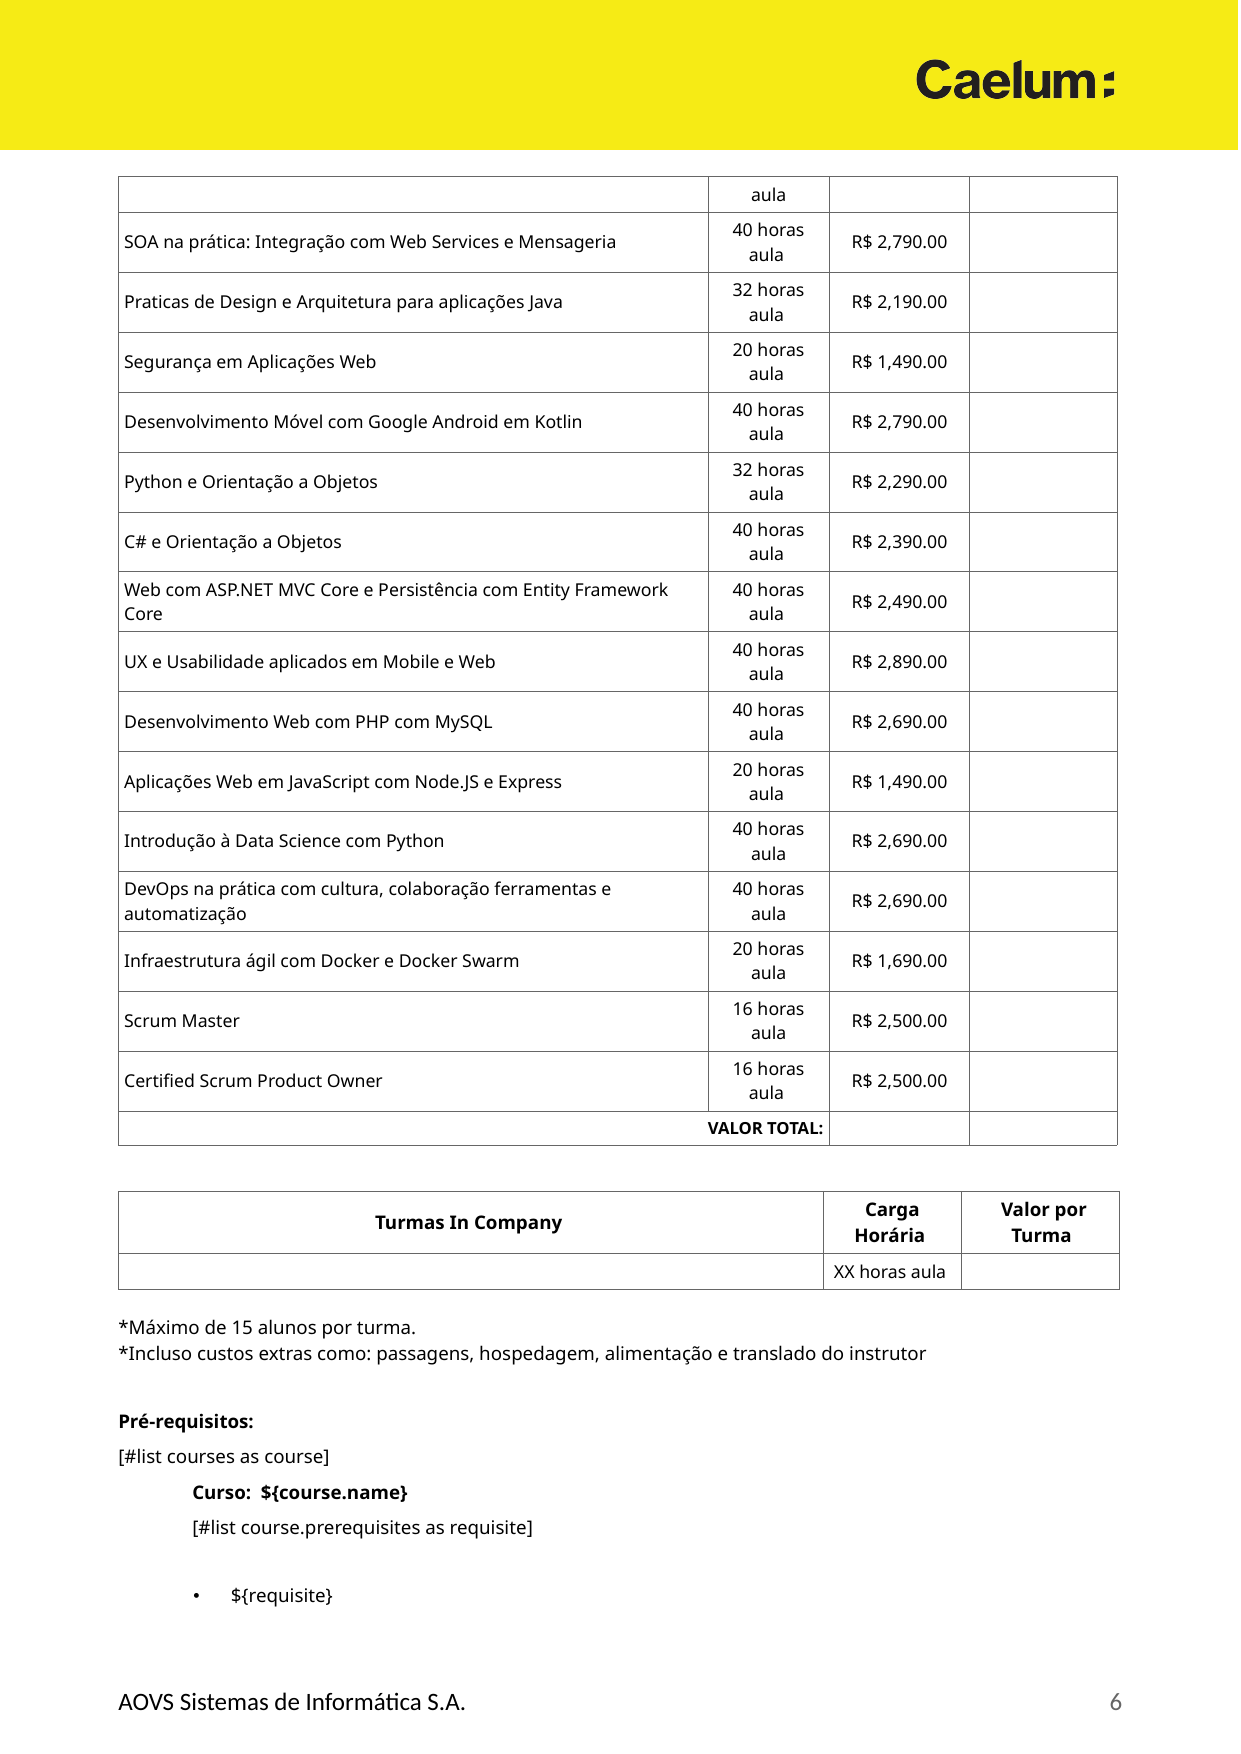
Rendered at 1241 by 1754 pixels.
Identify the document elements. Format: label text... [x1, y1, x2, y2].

table_cell [119, 1254, 823, 1289]
table_cell Introdução à Data Science com Python [119, 812, 708, 871]
list ${requisite} [193, 1583, 1122, 1608]
text Pré-requisitos: [#list courses as course] Curso: ${course.name} [#list course.prerequisites as requisite] [118, 1409, 1122, 1540]
table_cell [970, 177, 1117, 212]
table_cell 20 horas aula [709, 932, 829, 991]
table_cell 20 horas aula [709, 333, 829, 392]
table_cell 40 horas aula [709, 572, 829, 631]
table_cell [830, 177, 969, 212]
table_cell [970, 1052, 1117, 1111]
table_cell 40 horas aula [709, 632, 829, 691]
table_cell 32 horas aula [709, 453, 829, 512]
table_cell 40 horas aula [709, 812, 829, 871]
table_cell R$ 2.690,00 [830, 692, 969, 751]
table_cell [970, 872, 1117, 931]
table_cell R$ 2.690,00 [830, 872, 969, 931]
table_cell R$ 2.500,00 [830, 992, 969, 1051]
table_cell 40 horas aula [709, 393, 829, 452]
table_cell [970, 393, 1117, 452]
table_cell [970, 812, 1117, 871]
table_cell [970, 273, 1117, 332]
table_cell R$ 1.490,00 [830, 333, 969, 392]
table_cell [970, 333, 1117, 392]
table_cell [970, 513, 1117, 571]
table_cell R$ 2.390,00 [830, 513, 969, 571]
table_cell 16 horas aula [709, 992, 829, 1051]
table_cell [830, 1112, 969, 1145]
table_cell Desenvolvimento Móvel com Google Android em Kotlin [119, 393, 708, 452]
table_cell Scrum Master [119, 992, 708, 1051]
table_cell R$ 2.500,00 [830, 1052, 969, 1111]
table_cell [970, 453, 1117, 512]
table_cell 40 horas aula [709, 513, 829, 571]
table_cell Certified Scrum Product Owner [119, 1052, 708, 1111]
table_cell aula [709, 177, 829, 212]
table_cell UX e Usabilidade aplicados em Mobile e Web [119, 632, 708, 691]
table_cell R$ 2.490,00 [830, 572, 969, 631]
table_header Turmas In Company [119, 1192, 823, 1253]
table_cell Praticas de Design e Arquitetura para aplicações Java [119, 273, 708, 332]
table_cell R$ 1.690,00 [830, 932, 969, 991]
table_cell [970, 992, 1117, 1051]
table_cell Desenvolvimento Web com PHP com MySQL [119, 692, 708, 751]
table_cell R$ 1.490,00 [830, 752, 969, 811]
table_cell XX horas aula [824, 1254, 961, 1289]
table_cell 16 horas aula [709, 1052, 829, 1111]
table_cell R$ 2.290,00 [830, 453, 969, 512]
table_header Carga Horária [824, 1192, 961, 1253]
table_cell 40 horas aula [709, 692, 829, 751]
table_cell R$ 2.890,00 [830, 632, 969, 691]
table_cell R$ 2.790,00 [830, 393, 969, 452]
table_cell R$ 2,690.00 [830, 812, 969, 871]
table_cell 20 horas aula [709, 752, 829, 811]
table_cell [970, 632, 1117, 691]
table_cell Python e Orientação a Objetos [119, 453, 708, 512]
table_cell C# e Orientação a Objetos [119, 513, 708, 571]
text *Incluso custos extras como: passagens, hospedagem, alimentação e translado do instrutor [118, 1340, 1122, 1366]
picture [882, 20, 1149, 139]
table_cell [970, 752, 1117, 811]
table_cell SOA na prática: Integração com Web Services e Mensageria [119, 213, 708, 272]
text *Máximo de 15 alunos por turma. [118, 1314, 1122, 1340]
table_cell [970, 572, 1117, 631]
table_cell Aplicações Web em JavaScript com Node.JS e Express [119, 752, 708, 811]
table_cell [962, 1254, 1119, 1289]
table_cell [970, 1112, 1117, 1145]
table_cell [119, 177, 708, 212]
table_cell DevOps na prática com cultura, colaboração ferramentas e automatização [119, 872, 708, 931]
table_cell [970, 213, 1117, 272]
table_cell 40 horas aula [709, 872, 829, 931]
table_header Valor por Turma [962, 1192, 1119, 1253]
table_cell Segurança em Aplicações Web [119, 333, 708, 392]
table_cell [970, 692, 1117, 751]
table_cell 32 horas aula [709, 273, 829, 332]
table_cell Web com ASP.NET MVC Core e Persistência com Entity Framework Core [119, 572, 708, 631]
table_cell [970, 932, 1117, 991]
table_cell Infraestrutura ágil com Docker e Docker Swarm [119, 932, 708, 991]
table_cell 40 horas aula [709, 213, 829, 272]
table_cell R$ 2.190,00 [830, 273, 969, 332]
table_cell VALOR TOTAL: [119, 1112, 829, 1145]
table_cell R$ 2.790,00 [830, 213, 969, 272]
